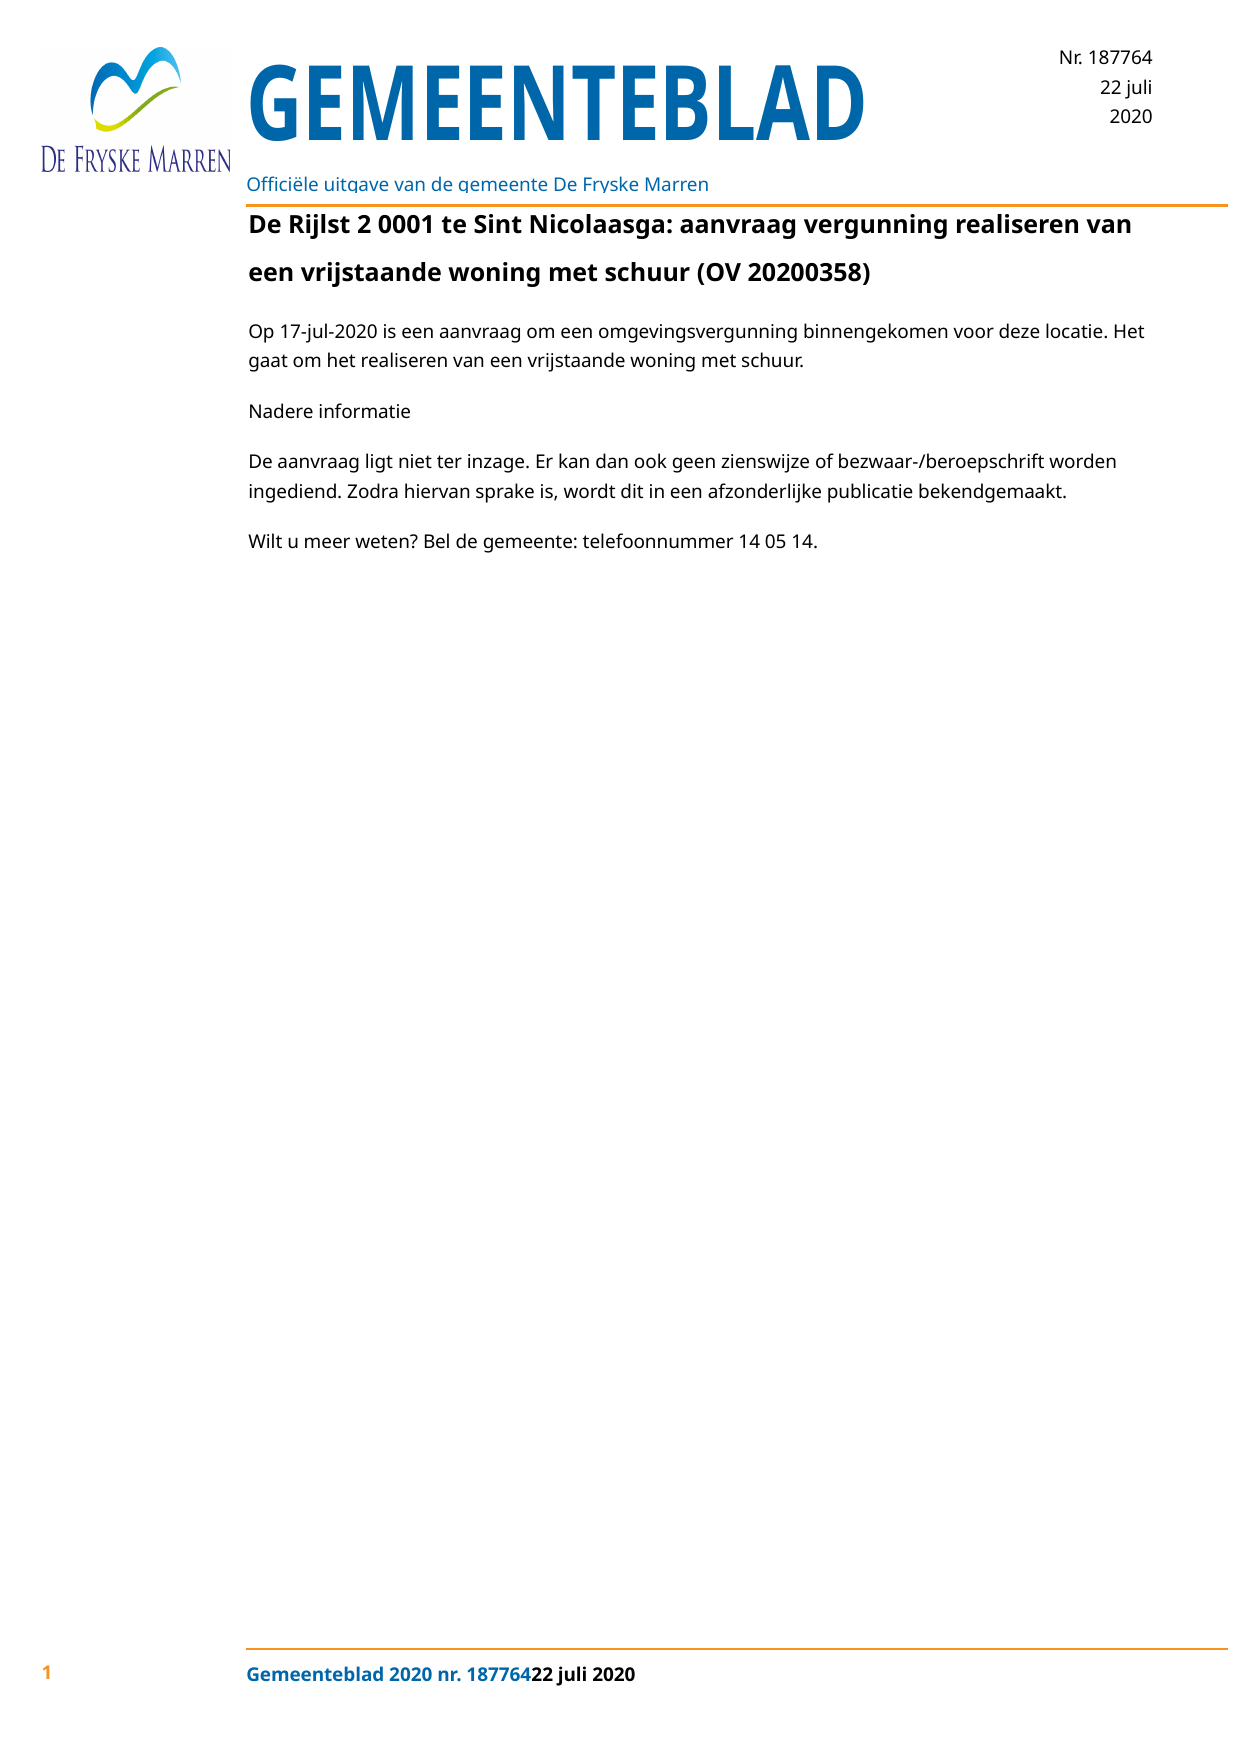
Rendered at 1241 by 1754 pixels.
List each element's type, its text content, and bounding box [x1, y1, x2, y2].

text Wilt u meer weten? Bel de gemeente: telefoonnummer 14 05 14. [248, 528, 1152, 554]
text De aanvraag ligt niet ter inzage. Er kan dan ook geen zienswijze of bezwaar-/beroepschrift worden ingediend. Zodra hiervan sprake is, wordt dit in een afzonderlijke publicatie bekendgemaakt. [248, 448, 1152, 504]
text Nadere informatie [248, 398, 1152, 424]
text De Rijlst 2 0001 te Sint Nicolaasga: aanvraag vergunning realiseren van een vrijstaande woning met schuur (OV 20200358) [248, 207, 1152, 288]
text Op 17-jul-2020 is een aanvraag om een omgevingsvergunning binnengekomen voor deze locatie. Het gaat om het realiseren van een vrijstaande woning met schuur. [248, 318, 1152, 373]
picture [41, 47, 231, 172]
